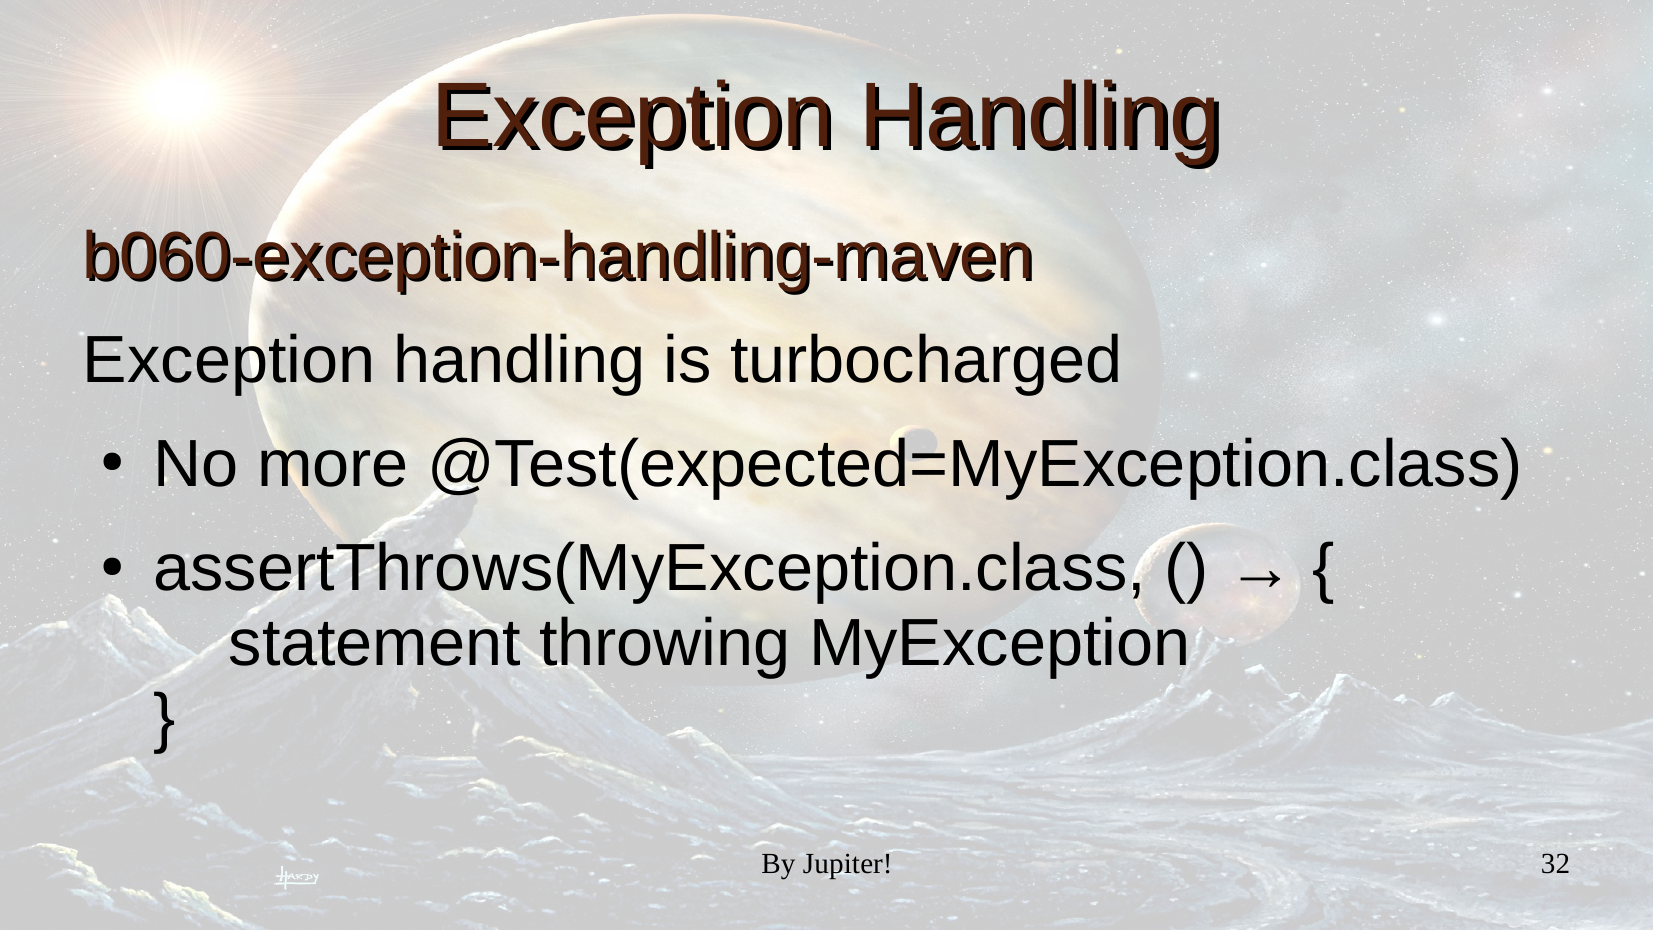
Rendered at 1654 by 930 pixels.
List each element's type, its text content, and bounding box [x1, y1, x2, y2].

title Exception Handling [82, 37, 1571, 193]
list b060-exception-handling-maven Exception handling is turbocharged No more @Test(expected=MyException.class) assertThrows(MyException.class, () → { statement throwing MyException } [82, 217, 1571, 757]
